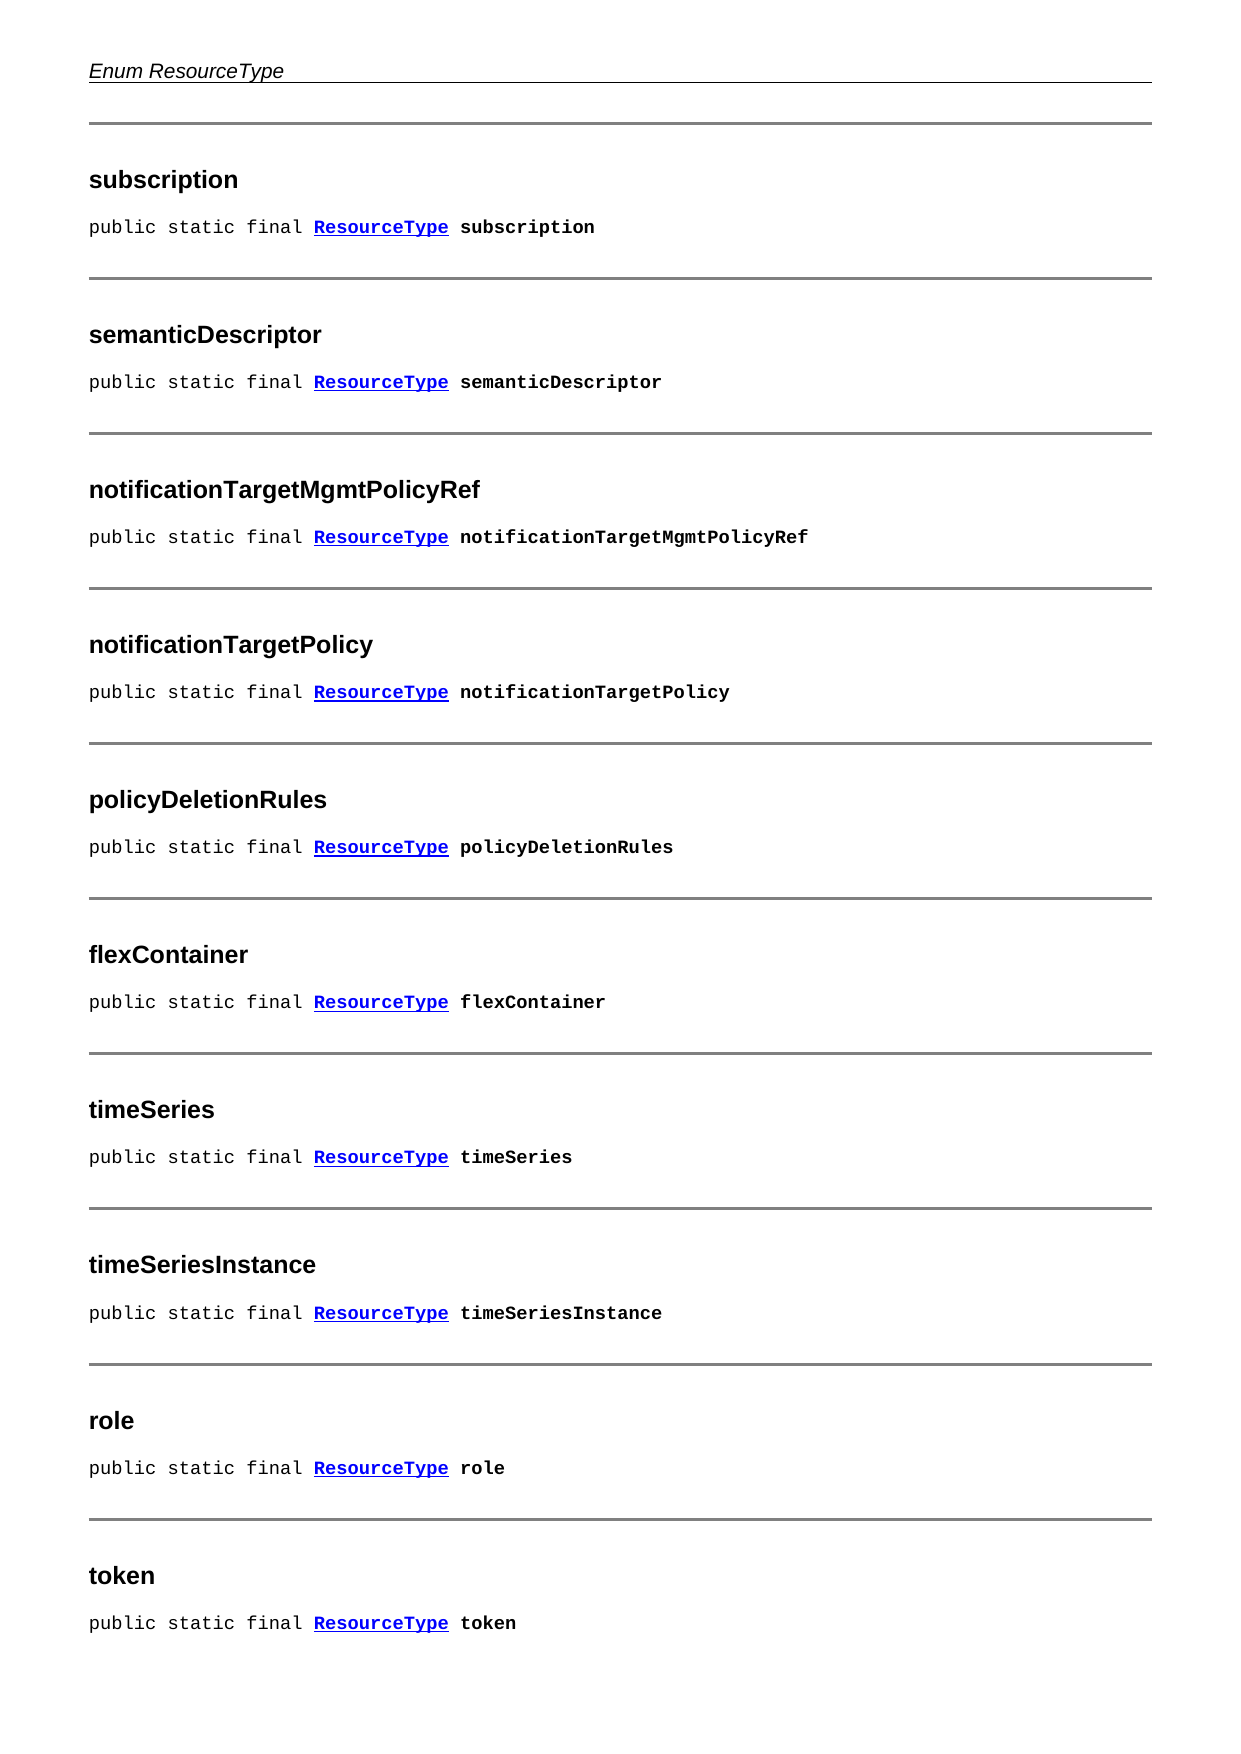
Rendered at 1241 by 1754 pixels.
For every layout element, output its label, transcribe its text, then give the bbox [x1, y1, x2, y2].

text public static final ResourceType policyDeletionRules [88, 838, 1152, 859]
subtitle notificationTargetPolicy [88, 627, 1152, 659]
subtitle flexContainer [88, 937, 1152, 969]
subtitle token [88, 1558, 1152, 1589]
text public static final ResourceType flexContainer [88, 993, 1152, 1014]
subtitle role [88, 1402, 1152, 1434]
subtitle policyDeletionRules [88, 782, 1152, 814]
subtitle timeSeriesInstance [88, 1247, 1152, 1279]
text public static final ResourceType role [88, 1458, 1152, 1480]
text public static final ResourceType notificationTargetPolicy [88, 683, 1152, 704]
text public static final ResourceType token [88, 1614, 1152, 1635]
subtitle timeSeries [88, 1092, 1152, 1124]
text public static final ResourceType timeSeries [88, 1148, 1152, 1169]
subtitle semanticDescriptor [88, 317, 1152, 349]
text public static final ResourceType timeSeriesInstance [88, 1303, 1152, 1325]
subtitle notificationTargetMgmtPolicyRef [88, 472, 1152, 504]
text public static final ResourceType subscription [88, 218, 1152, 239]
text public static final ResourceType notificationTargetMgmtPolicyRef [88, 528, 1152, 549]
subtitle subscription [88, 162, 1152, 193]
text public static final ResourceType semanticDescriptor [88, 373, 1152, 394]
